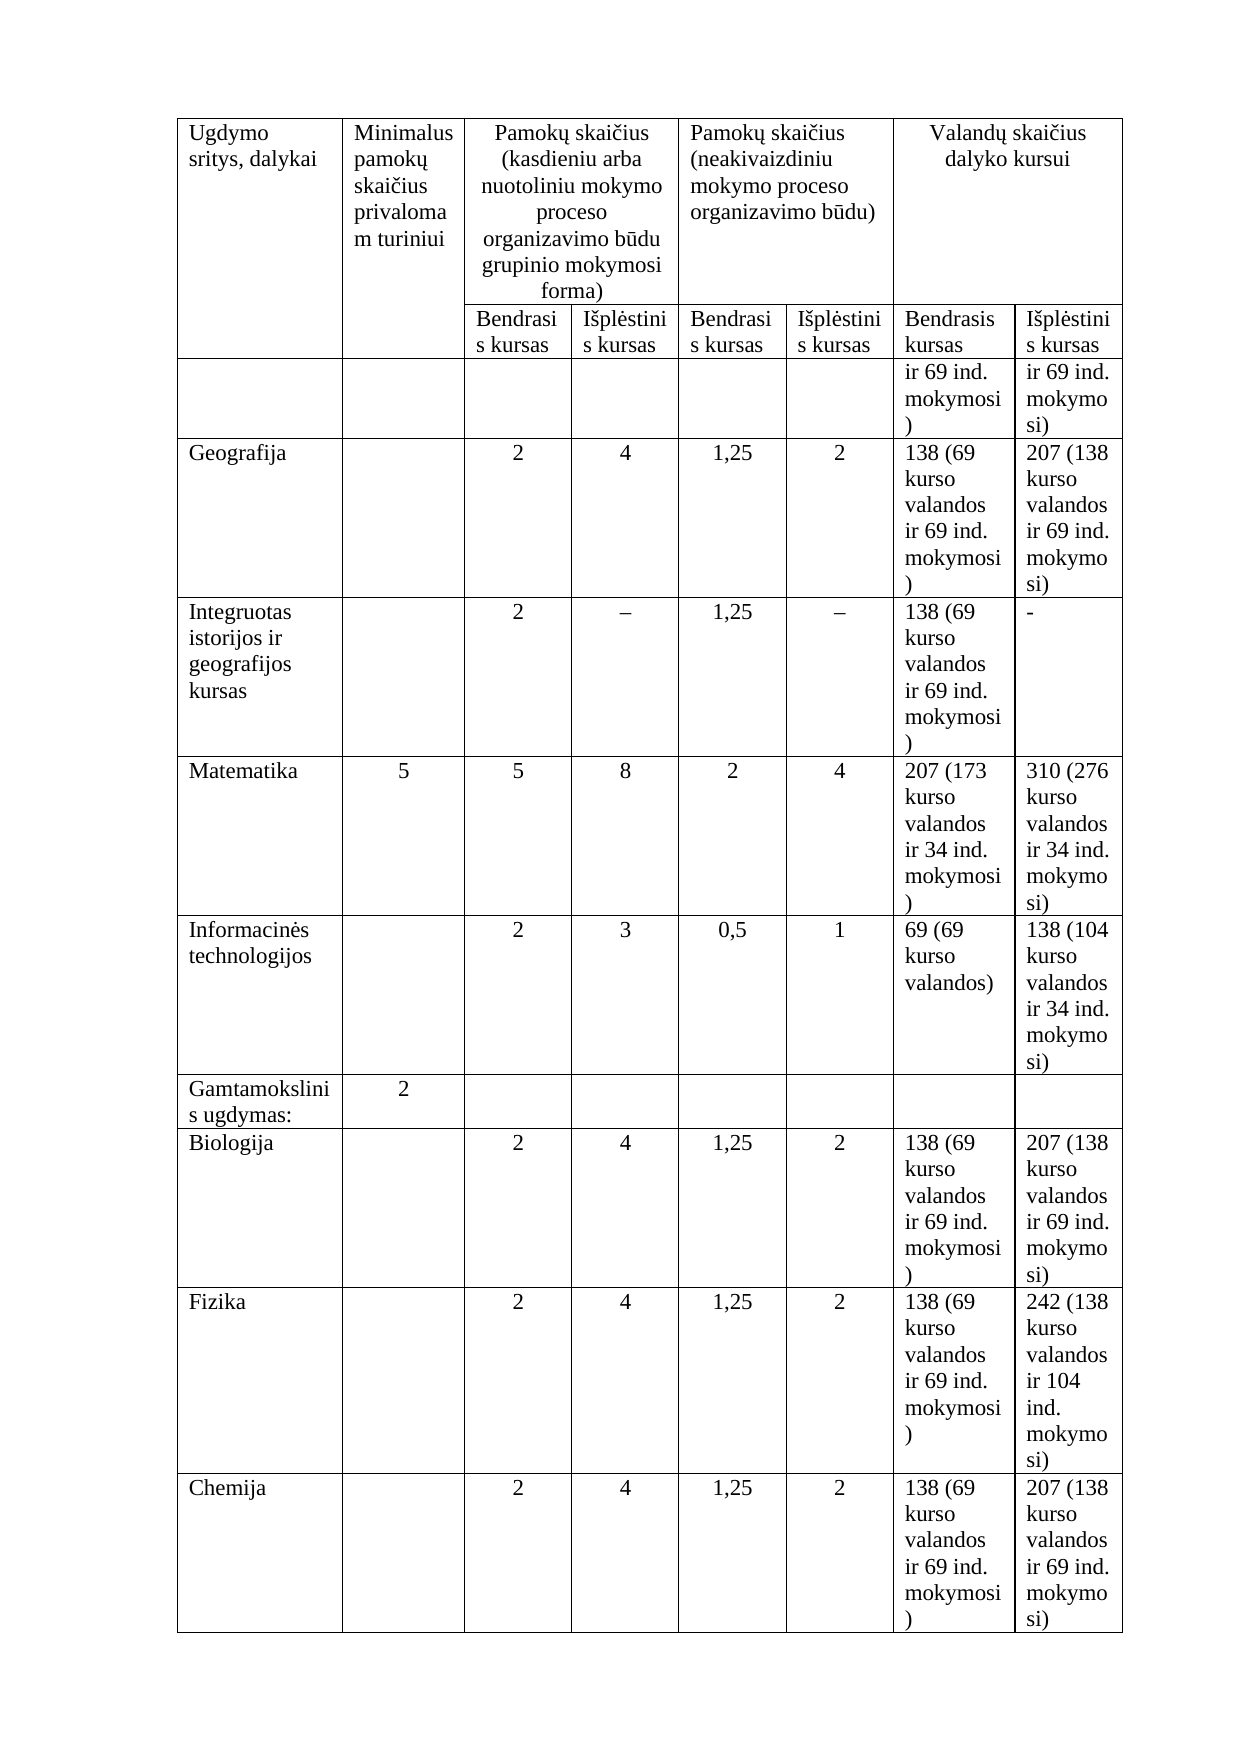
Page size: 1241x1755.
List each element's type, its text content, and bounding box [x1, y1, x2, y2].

table_cell 2 [465, 1474, 571, 1632]
table_cell 207 (173 kurso valandos ir 34 ind. mokymosi) [894, 757, 1014, 915]
table_cell [679, 1075, 786, 1128]
table_header Valandų skaičius dalyko kursui [894, 119, 1122, 304]
table_cell – [787, 598, 893, 756]
table_cell Bendrasis kursas [465, 305, 571, 357]
table_cell 207 (138 kurso valandos ir 69 ind. mokymosi) [1016, 1129, 1122, 1287]
table_cell 138 (69 kurso valandos ir 69 ind. mokymosi) [894, 439, 1014, 597]
table_cell 138 (104 kurso valandos ir 34 ind. mokymosi) [1016, 916, 1122, 1074]
table_header Pamokų skaičius (kasdieniu arba nuotoliniu mokymo proceso organizavimo būdu grupinio mokymosi forma) [465, 119, 678, 304]
table_cell Išplėstinis kursas [572, 305, 678, 357]
table_cell Geografija [178, 439, 342, 597]
table_cell [343, 439, 464, 597]
table_cell [343, 1288, 464, 1473]
table_cell 8 [572, 757, 678, 915]
table_cell 242 (138 kurso valandos ir 104 ind. mokymosi) [1016, 1288, 1122, 1473]
table_header Ugdymo sritys, dalykai [178, 119, 342, 357]
table_cell 1 [787, 916, 893, 1074]
table_cell Gamtamokslinis ugdymas: [178, 1075, 342, 1128]
table_cell 2 [465, 1129, 571, 1287]
table_cell [572, 1075, 678, 1128]
table_cell 4 [572, 1129, 678, 1287]
table_cell 4 [787, 757, 893, 915]
table_cell 2 [787, 1288, 893, 1473]
table_cell - [1016, 598, 1122, 756]
table_cell 2 [465, 439, 571, 597]
table_cell 310 (276 kurso valandos ir 34 ind. mokymosi) [1016, 757, 1122, 915]
table_cell Integruotas istorijos ir geografijos kursas [178, 598, 342, 756]
table_cell Bendrasis kursas [679, 305, 786, 357]
table_cell [679, 359, 786, 437]
table_cell [178, 359, 342, 437]
table_cell [787, 1075, 893, 1128]
table_cell 4 [572, 1288, 678, 1473]
table_cell 138 (69 kurso valandos ir 69 ind. mokymosi) [894, 1288, 1014, 1473]
table_cell 138 (69 kurso valandos ir 69 ind. mokymosi) [894, 1129, 1014, 1287]
table_cell 138 (69 kurso valandos ir 69 ind. mokymosi) [894, 1474, 1014, 1632]
table_cell Fizika [178, 1288, 342, 1473]
table_header Minimalus pamokų skaičius privalomam turiniui [343, 119, 464, 357]
table_cell Bendrasis kursas [894, 305, 1014, 357]
table_cell [343, 359, 464, 437]
table_cell 4 [572, 1474, 678, 1632]
table_cell 2 [465, 598, 571, 756]
table_cell 0,5 [679, 916, 786, 1074]
table_cell 3 [572, 916, 678, 1074]
table_cell – [572, 598, 678, 756]
table_cell 5 [465, 757, 571, 915]
table_cell 1,25 [679, 1288, 786, 1473]
table_header Pamokų skaičius (neakivaizdiniu mokymo proceso organizavimo būdu) [679, 119, 893, 304]
table_cell [465, 1075, 571, 1128]
table_cell [343, 1129, 464, 1287]
table_cell [343, 598, 464, 756]
table_cell Išplėstinis kursas [787, 305, 893, 357]
table_cell 2 [465, 1288, 571, 1473]
table_cell ir 69 ind. mokymosi) [1016, 359, 1122, 437]
table_cell 207 (138 kurso valandos ir 69 ind. mokymosi) [1016, 439, 1122, 597]
table_cell [343, 1474, 464, 1632]
table_cell Biologija [178, 1129, 342, 1287]
table_cell Informacinės technologijos [178, 916, 342, 1074]
table_cell 5 [343, 757, 464, 915]
table_cell ir 69 ind. mokymosi) [894, 359, 1014, 437]
table_cell 4 [572, 439, 678, 597]
table_cell Išplėstinis kursas [1016, 305, 1122, 357]
table_cell 1,25 [679, 1129, 786, 1287]
table_cell 2 [787, 1474, 893, 1632]
table_cell [465, 359, 571, 437]
table_cell 2 [343, 1075, 464, 1128]
table_cell 138 (69 kurso valandos ir 69 ind. mokymosi) [894, 598, 1014, 756]
table_cell [894, 1075, 1014, 1128]
table_cell 207 (138 kurso valandos ir 69 ind. mokymosi) [1016, 1474, 1122, 1632]
table_cell Matematika [178, 757, 342, 915]
table_cell 69 (69 kurso valandos) [894, 916, 1014, 1074]
table_cell 2 [465, 916, 571, 1074]
table_cell [572, 359, 678, 437]
table_cell 1,25 [679, 439, 786, 597]
table_cell 1,25 [679, 598, 786, 756]
table_cell 2 [679, 757, 786, 915]
table_cell 2 [787, 1129, 893, 1287]
table_cell [1016, 1075, 1122, 1128]
table_cell 1,25 [679, 1474, 786, 1632]
table_cell [343, 916, 464, 1074]
table_cell [787, 359, 893, 437]
table_cell Chemija [178, 1474, 342, 1632]
table_cell 2 [787, 439, 893, 597]
